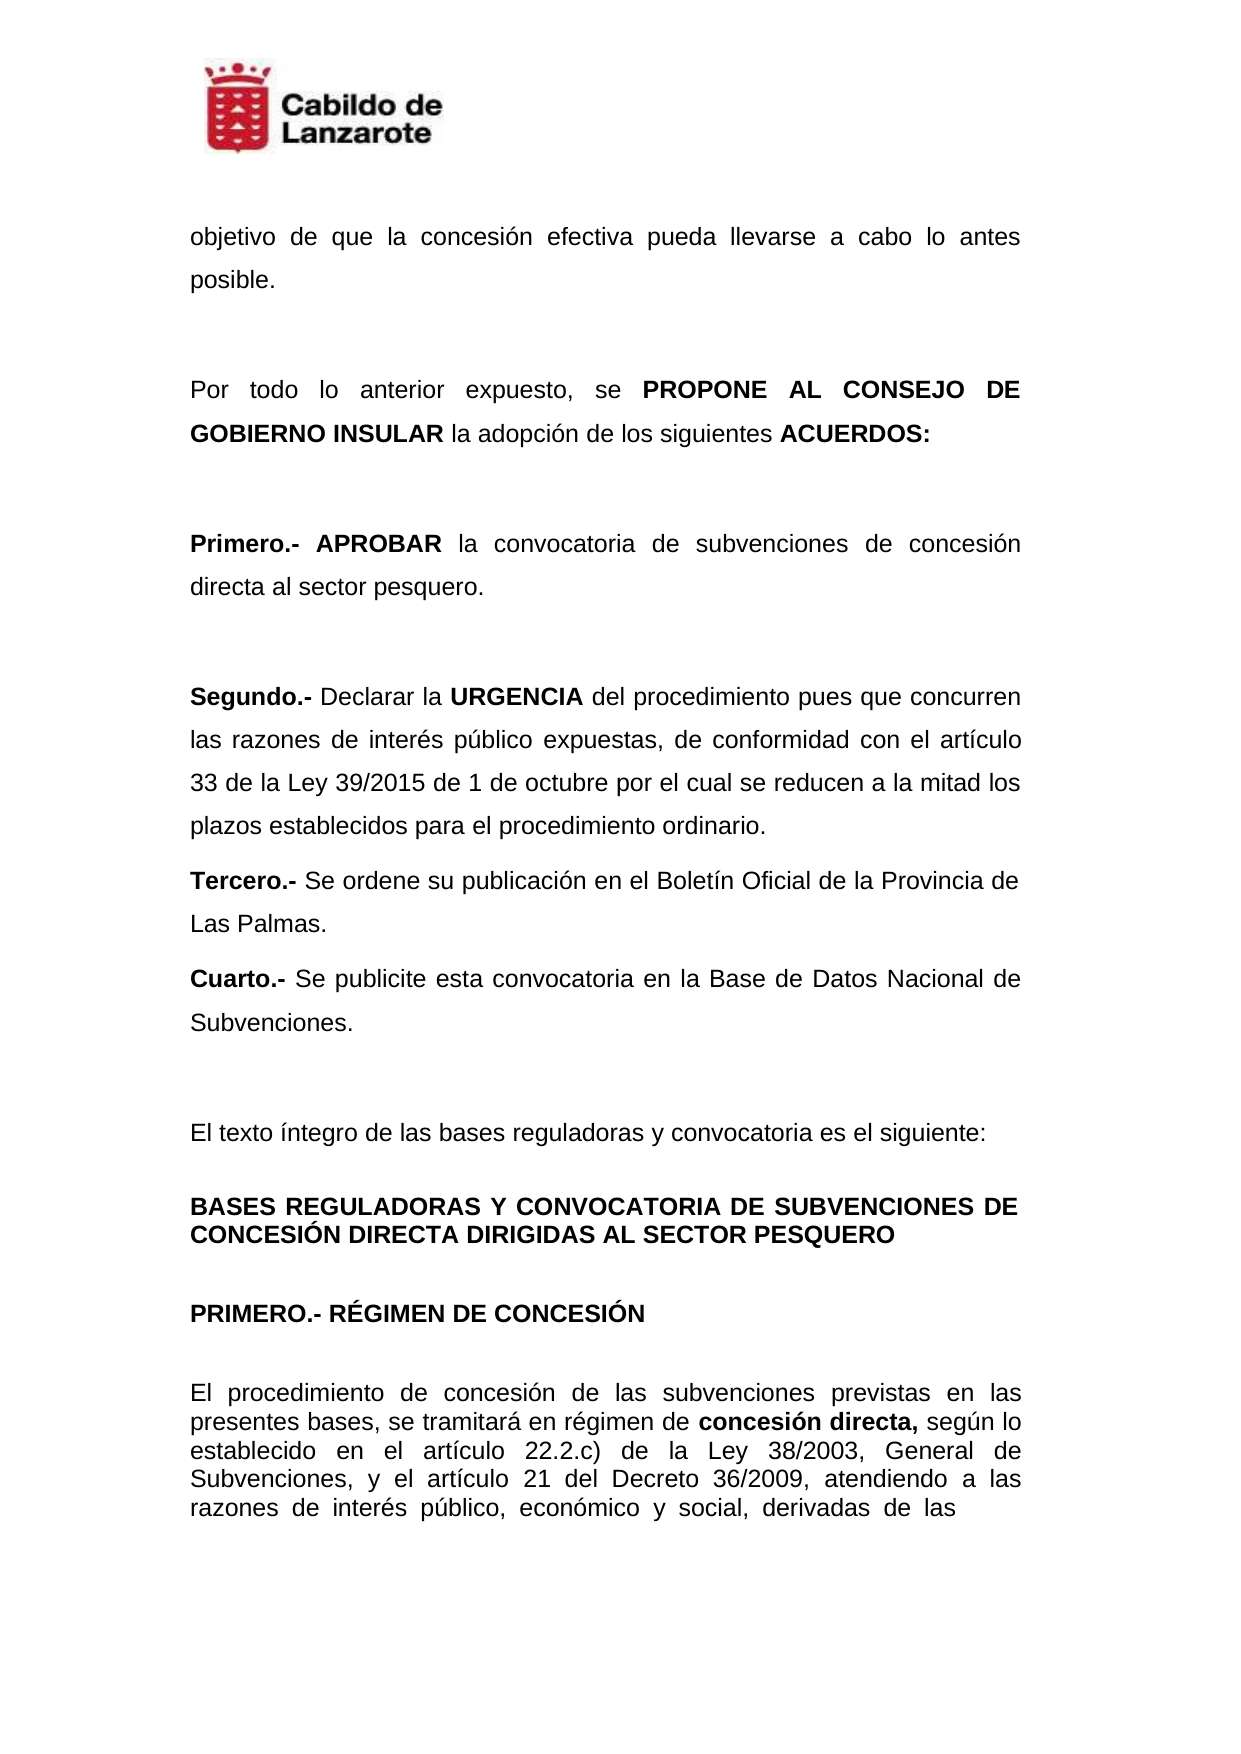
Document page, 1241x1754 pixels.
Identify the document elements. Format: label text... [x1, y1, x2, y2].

text El procedimiento de concesión de las subvenciones previstas en las presentes bases, se tramitará en régimen de concesión directa, según lo establecido en el artículo 22.2.c) de la Ley 38/2003, General de Subvenciones, y el artículo 21 del Decreto 36/2009, atendiendo a las razones de interés público, económico y social, derivadas de las [190, 1378, 1022, 1522]
text El texto íntegro de las bases reguladoras y convocatoria es el siguiente: [190, 1118, 1103, 1146]
text Tercero.- Se ordene su publicación en el Boletín Oficial de la Provincia de Las Palmas. [190, 866, 1021, 938]
subtitle BASES REGULADORAS Y CONVOCATORIA DE SUBVENCIONES DE CONCESIÓN DIRECTA DIRIGIDAS AL SECTOR PESQUERO [190, 1192, 1103, 1249]
text Por todo lo anterior expuesto, se PROPONE AL CONSEJO DE GOBIERNO INSULAR la adopción de los siguientes ACUERDOS: [190, 375, 1022, 447]
picture [203, 58, 444, 154]
text Segundo.- Declarar la URGENCIA del procedimiento pues que concurren las razones de interés público expuestas, de conformidad con el artículo 33 de la Ley 39/2015 de 1 de octubre por el cual se reducen a la mitad los plazos establecidos para el procedimiento ordinario. [190, 682, 1022, 840]
text Cuarto.- Se publicite esta convocatoria en la Base de Datos Nacional de Subvenciones. [190, 964, 1022, 1036]
text PRIMERO.- RÉGIMEN DE CONCESIÓN [190, 1299, 1103, 1328]
text objetivo de que la concesión efectiva pueda llevarse a cabo lo antes posible. [190, 222, 1021, 294]
text Primero.- APROBAR la convocatoria de subvenciones de concesión directa al sector pesquero. [190, 528, 1022, 600]
